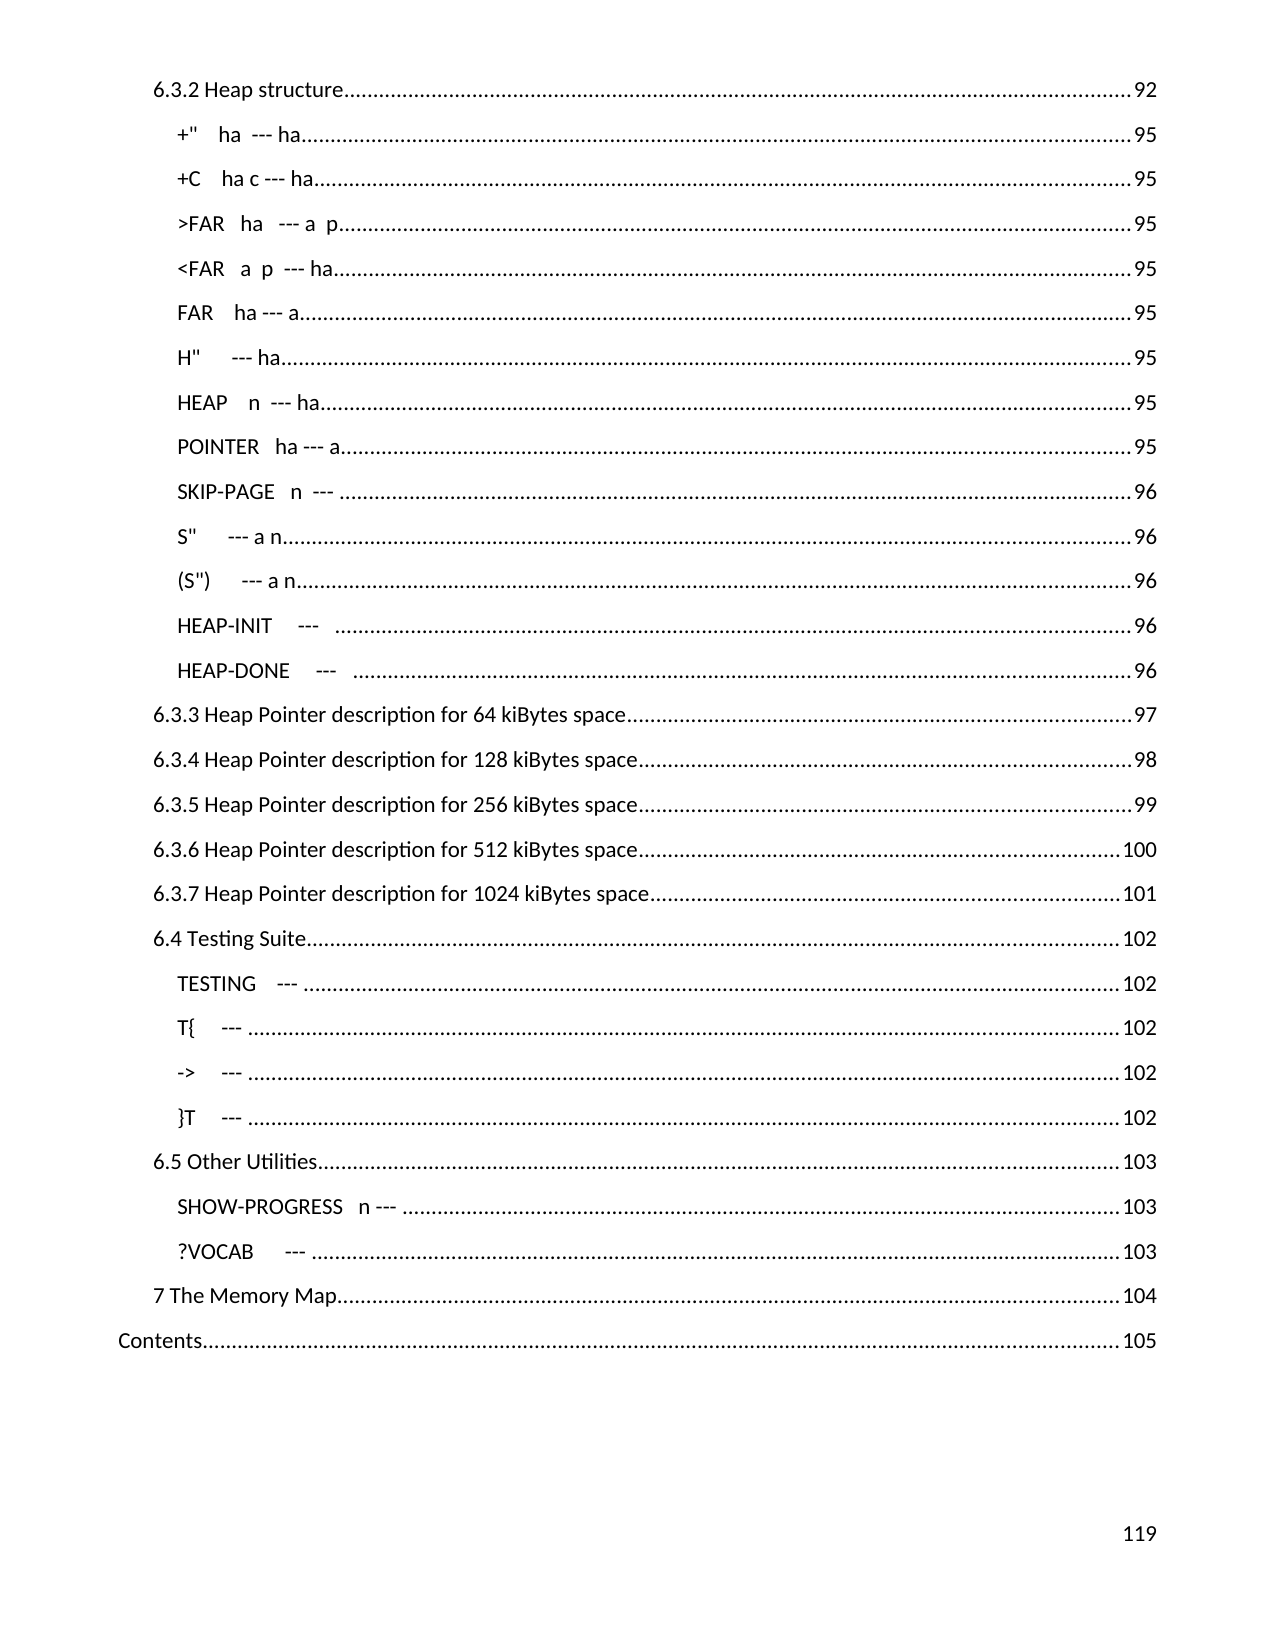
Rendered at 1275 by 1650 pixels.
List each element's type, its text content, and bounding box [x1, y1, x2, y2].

text 6.3.6 Heap Pointer description for 512 kiBytes space 100 [148, 835, 1157, 863]
text H" --- ha 95 [177, 343, 1157, 371]
text <FAR a p --- ha 95 [177, 254, 1157, 282]
text HEAP n --- ha 95 [177, 388, 1157, 416]
text >FAR ha --- a p 95 [177, 209, 1157, 237]
text 6.3.7 Heap Pointer description for 1024 kiBytes space 101 [148, 879, 1157, 907]
text SKIP-PAGE n --- 96 [177, 477, 1157, 505]
text T{ --- 102 [177, 1013, 1157, 1041]
text ?VOCAB --- 103 [177, 1237, 1157, 1265]
text 6.3.3 Heap Pointer description for 64 kiBytes space 97 [148, 701, 1157, 729]
text 6.4 Testing Suite 102 [148, 924, 1157, 952]
text SHOW-PROGRESS n --- 103 [177, 1192, 1157, 1220]
text 6.5 Other Utilities 103 [148, 1147, 1157, 1176]
text +" ha --- ha 95 [177, 120, 1157, 148]
text 6.3.2 Heap structure 92 [148, 75, 1157, 103]
text HEAP-DONE --- 96 [177, 656, 1157, 684]
text HEAP-INIT --- 96 [177, 611, 1157, 639]
text 7 The Memory Map 104 [148, 1282, 1157, 1309]
text 6.3.5 Heap Pointer description for 256 kiBytes space 99 [148, 790, 1157, 818]
text -> --- 102 [177, 1058, 1157, 1086]
text TESTING --- 102 [177, 969, 1157, 997]
text FAR ha --- a 95 [177, 298, 1157, 326]
text (S") --- a n 96 [177, 567, 1157, 594]
text +C ha c --- ha 95 [177, 164, 1157, 192]
text Contents 105 [118, 1326, 1157, 1354]
text 6.3.4 Heap Pointer description for 128 kiBytes space 98 [148, 745, 1157, 773]
text S" --- a n 96 [177, 522, 1157, 550]
text }T --- 102 [177, 1103, 1157, 1131]
text POINTER ha --- a 95 [177, 432, 1157, 461]
